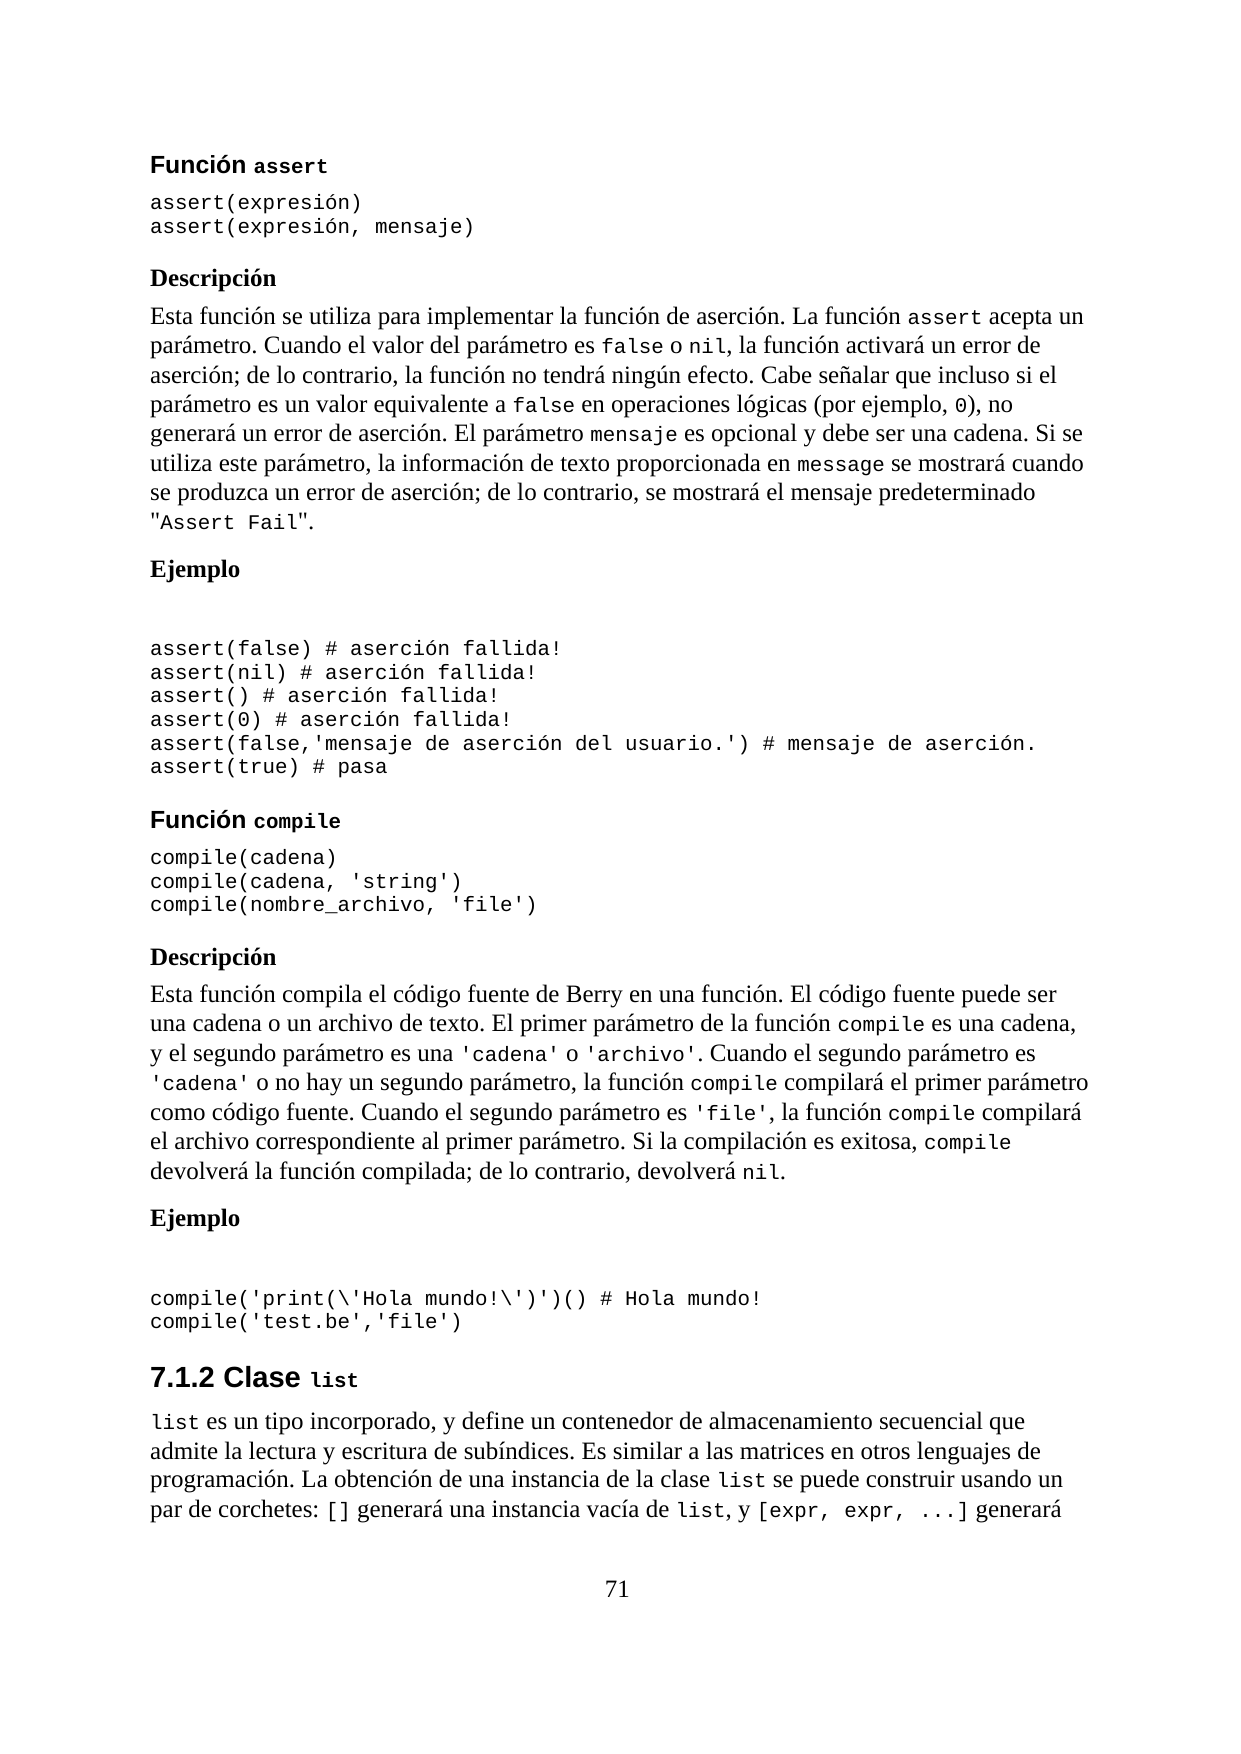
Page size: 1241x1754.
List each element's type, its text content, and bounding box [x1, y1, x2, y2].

text list es un tipo incorporado, y define un contenedor de almacenamiento secuencial que admite la lectura y escritura de subíndices. Es similar a las matrices en otros lenguajes de programación. La obtención de una instancia de la clase list se puede construir usando un par de corchetes: [] generará una instancia vacía de list, y [expr, expr, ...] generará [150, 1406, 1090, 1524]
text assert() # aserción fallida! [150, 685, 1090, 709]
subtitle 7.1.2 Clase list [150, 1360, 1090, 1394]
subtitle Función compile [150, 805, 1090, 834]
text Esta función compila el código fuente de Berry en una función. El código fuente puede ser una cadena o un archivo de texto. El primer parámetro de la función compile es una cadena, y el segundo parámetro es una 'cadena' o 'archivo'. Cuando el segundo parámetro es 'cadena' o no hay un segundo parámetro, la función compile compilará el primer parámetro como código fuente. Cuando el segundo parámetro es 'file', la función compile compilará el archivo correspondiente al primer parámetro. Si la compilación es exitosa, compile devolverá la función compilada; de lo contrario, devolverá nil. [150, 979, 1090, 1186]
text Descripción [150, 942, 1090, 970]
text assert(0) # aserción fallida! [150, 709, 1090, 733]
text assert(expresión, mensaje) [150, 216, 1090, 239]
text compile(nombre_archivo, 'file') [150, 894, 1090, 918]
text assert(false,'mensaje de aserción del usuario.') # mensaje de aserción. [150, 733, 1090, 756]
text compile('test.be','file') [150, 1311, 1090, 1335]
text assert(false) # aserción fallida! [150, 638, 1090, 662]
text compile(cadena, 'string') [150, 871, 1090, 894]
text assert(nil) # aserción fallida! [150, 662, 1090, 685]
text Descripción [150, 263, 1090, 292]
subtitle Función assert [150, 150, 1090, 179]
text Esta función se utiliza para implementar la función de aserción. La función assert acepta un parámetro. Cuando el valor del parámetro es false o nil, la función activará un error de aserción; de lo contrario, la función no tendrá ningún efecto. Cabe señalar que incluso si el parámetro es un valor equivalente a false en operaciones lógicas (por ejemplo, 0), no generará un error de aserción. El parámetro mensaje es opcional y debe ser una cadena. Si se utiliza este parámetro, la información de texto proporcionada en message se mostrará cuando se produzca un error de aserción; de lo contrario, se mostrará el mensaje predeterminado "Assert Fail". [150, 301, 1090, 536]
text assert(true) # pasa [150, 756, 1090, 780]
text Ejemplo [150, 1203, 1090, 1232]
text assert(expresión) [150, 192, 1090, 216]
text compile(cadena) [150, 847, 1090, 871]
text Ejemplo [150, 554, 1090, 582]
text compile('print(\'Hola mundo!\')')() # Hola mundo! [150, 1288, 1090, 1311]
